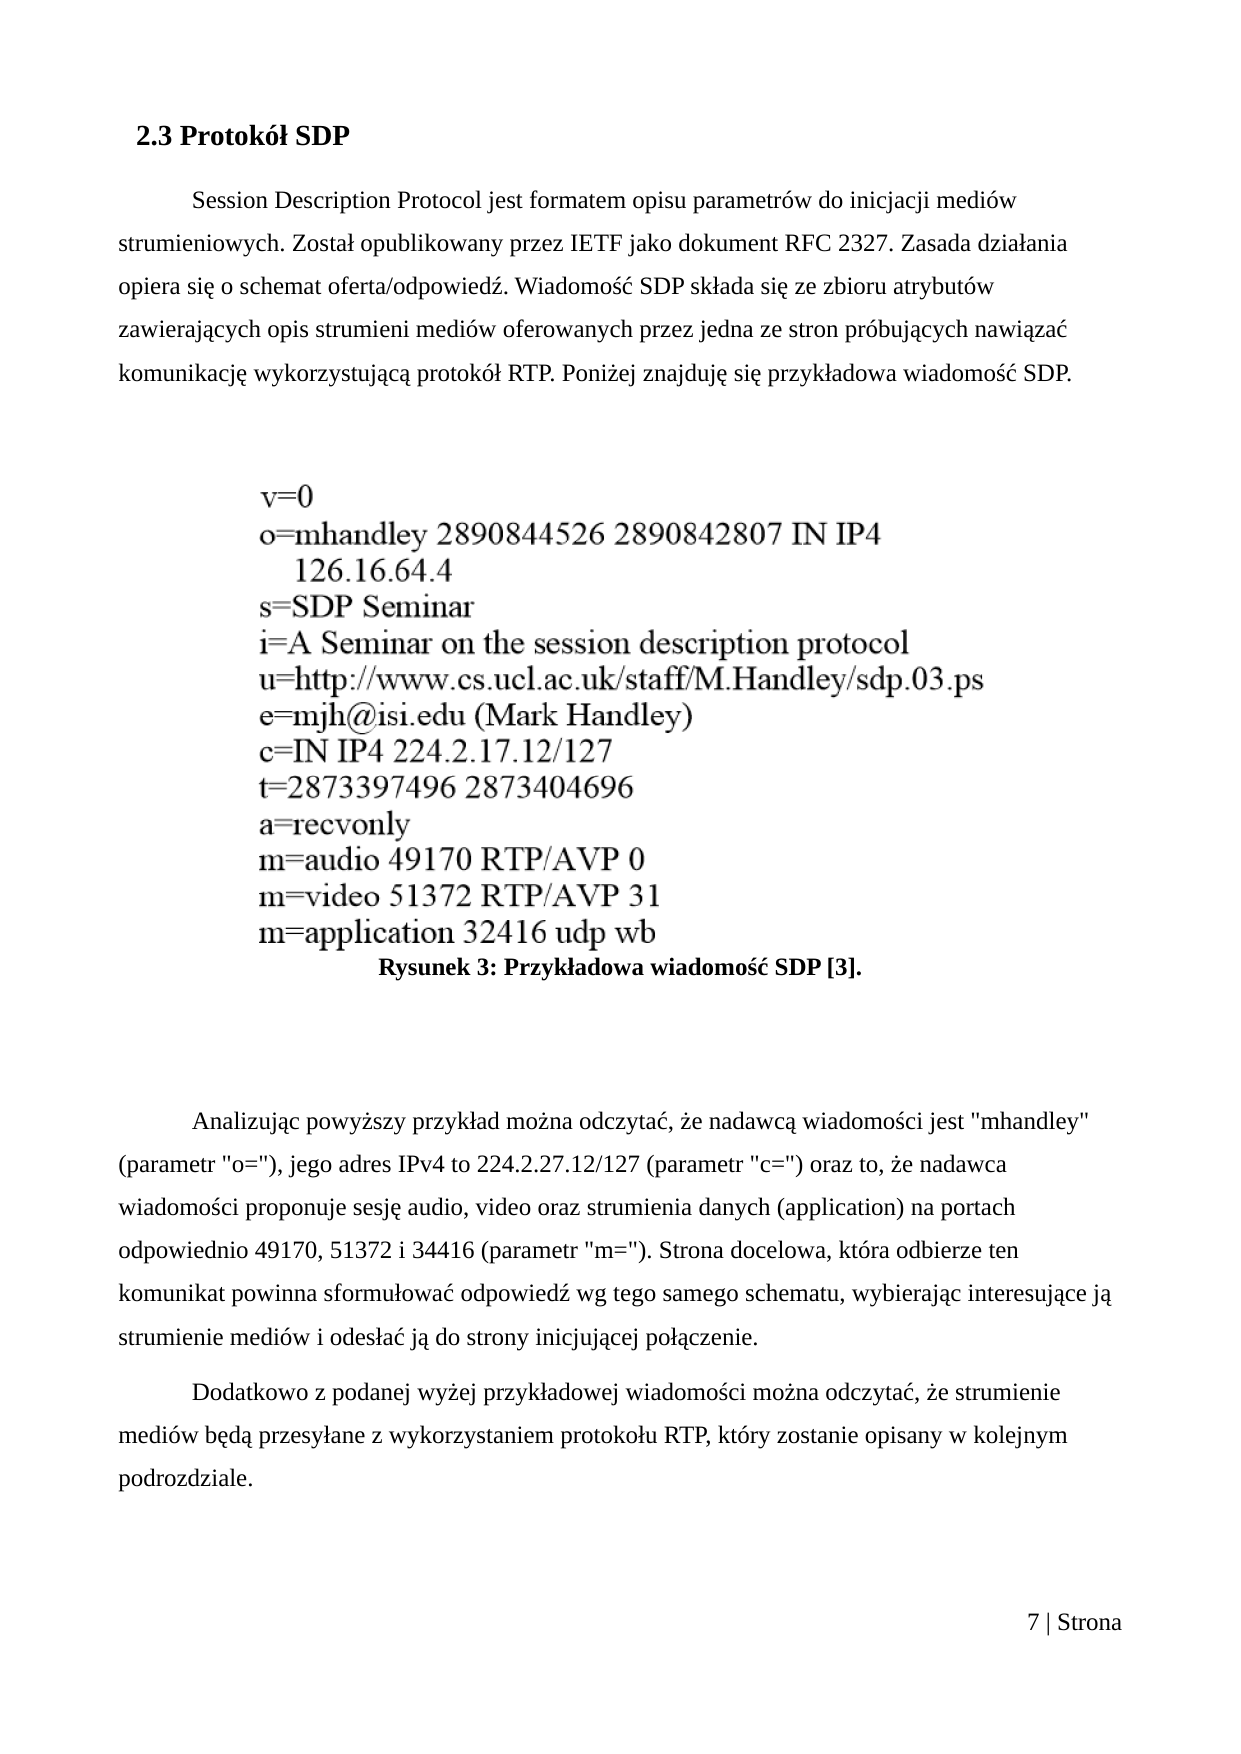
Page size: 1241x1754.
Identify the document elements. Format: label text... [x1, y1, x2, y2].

text Rysunek 3: Przykładowa wiadomość SDP [3]. [247, 952, 993, 980]
subtitle 2.3 Protokół SDP [136, 118, 1122, 152]
text Dodatkowo z podanej wyżej przykładowej wiadomości można odczytać, że strumienie mediów będą przesyłane z wykorzystaniem protokołu RTP, który zostanie opisany w kolejnym podrozdziale. [118, 1377, 1122, 1492]
text Analizując powyższy przykład można odczytać, że nadawcą wiadomości jest "mhandley" (parametr "o="), jego adres IPv4 to 224.2.27.12/127 (parametr "c=") oraz to, że nadawca wiadomości proponuje sesję audio, video oraz strumienia danych (application) na portach odpowiednio 49170, 51372 i 34416 (parametr "m="). Strona docelowa, która odbierze ten komunikat powinna sformułować odpowiedź wg tego samego schematu, wybierając interesujące ją strumienie mediów i odesłać ją do strony inicjującej połączenie. [118, 1106, 1122, 1350]
text Session Description Protocol jest formatem opisu parametrów do inicjacji mediów strumieniowych. Został opublikowany przez IETF jako dokument RFC 2327. Zasada działania opiera się o schemat oferta/odpowiedź. Wiadomość SDP składa się ze zbioru atrybutów zawierających opis strumieni mediów oferowanych przez jedna ze stron próbujących nawiązać komunikację wykorzystującą protokół RTP. Poniżej znajduję się przykładowa wiadomość SDP. [118, 185, 1122, 386]
